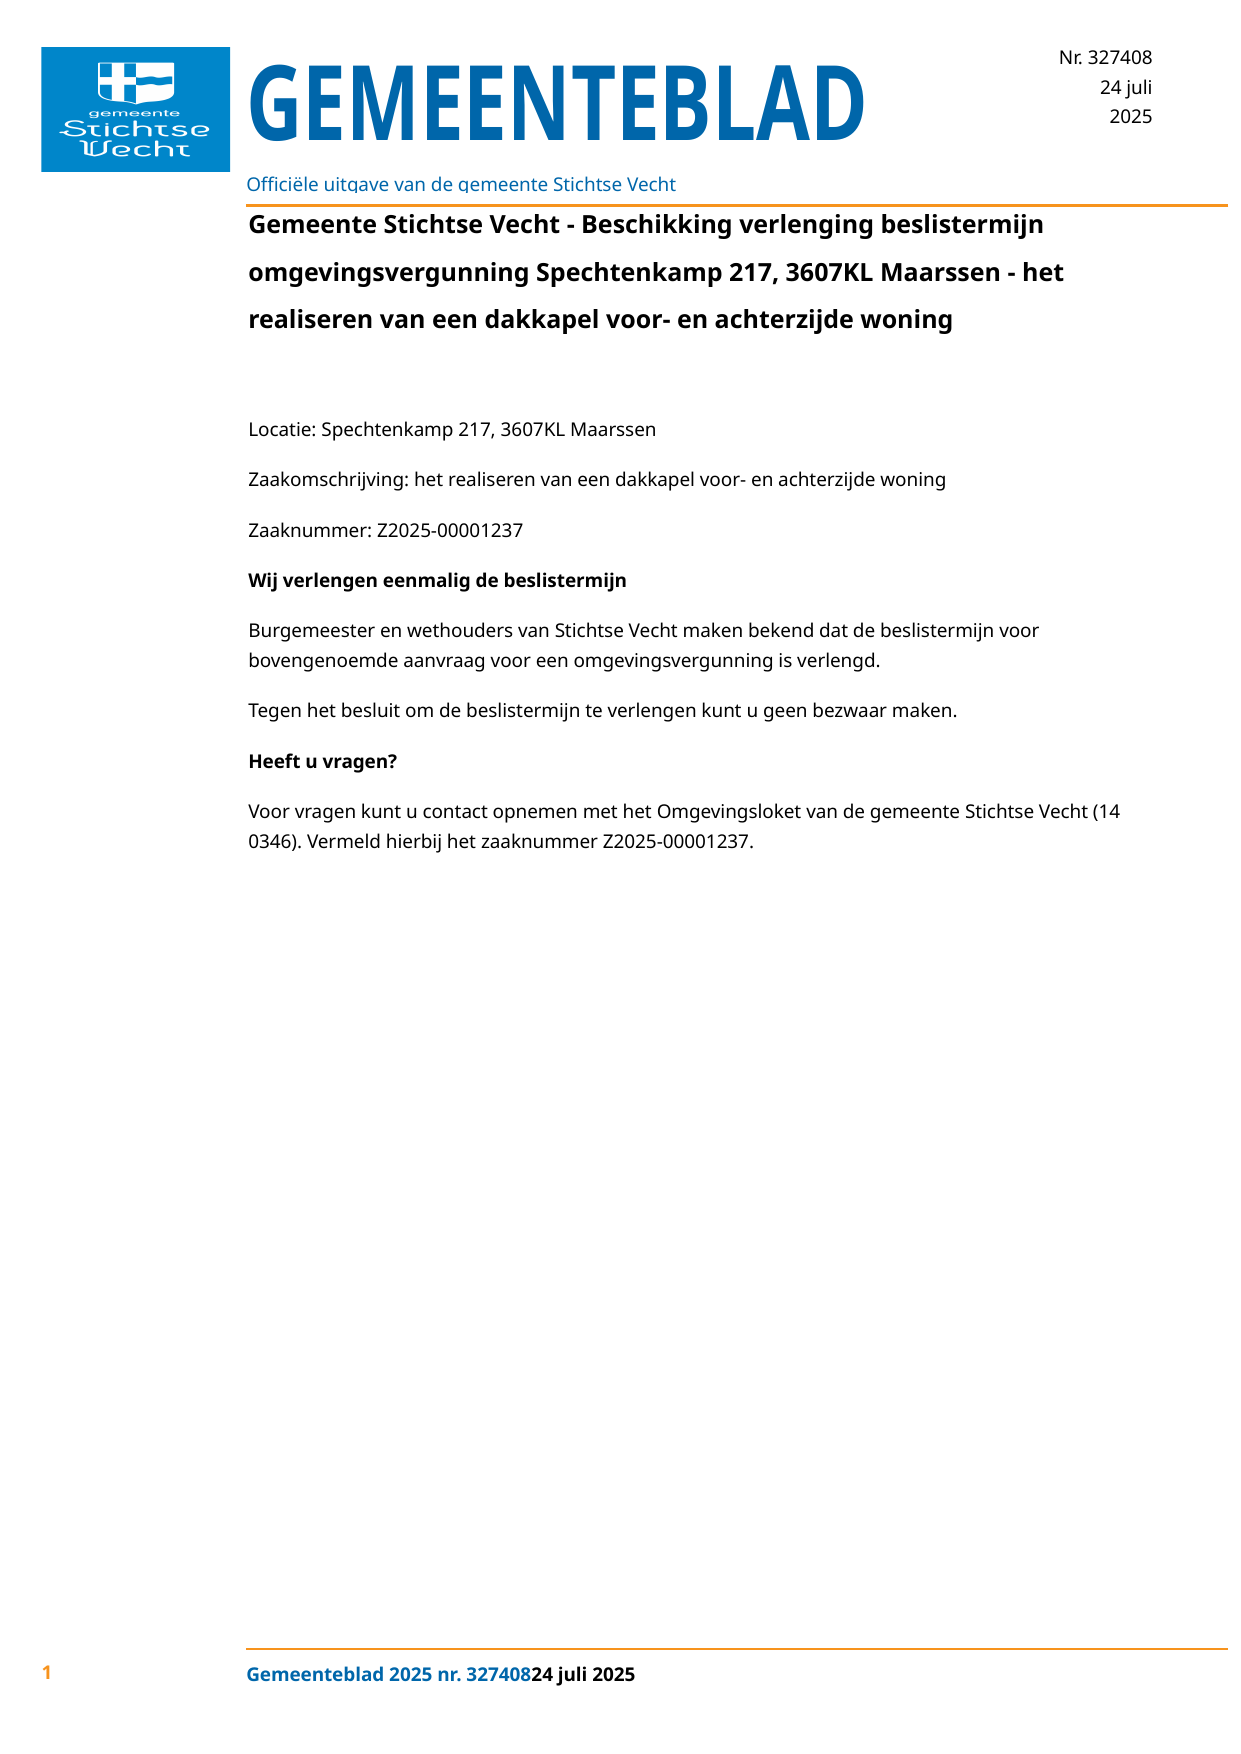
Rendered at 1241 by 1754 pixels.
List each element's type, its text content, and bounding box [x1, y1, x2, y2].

text Zaaknummer: Z2025-00001237 [248, 517, 1152, 542]
picture [137, 63, 174, 103]
picture [99, 63, 135, 101]
text Locatie: Spechtenkamp 217, 3607KL Maarssen [248, 416, 1152, 442]
text Voor vragen kunt u contact opnemen met het Omgevingsloket van de gemeente Stichtse Vecht (14 0346). Vermeld hierbij het zaaknummer Z2025-00001237. [248, 798, 1152, 854]
text Heeft u vragen? [248, 748, 1152, 774]
text Gemeente Stichtse Vecht - Beschikking verlenging beslistermijn omgevingsvergunning Spechtenkamp 217, 3607KL Maarssen - het realiseren van een dakkapel voor- en achterzijde woning [248, 207, 1152, 336]
text Burgemeester en wethouders van Stichtse Vecht maken bekend dat de beslistermijn voor bovengenoemde aanvraag voor een omgevingsvergunning is verlengd. [248, 618, 1152, 673]
text Tegen het besluit om de beslistermijn te verlengen kunt u geen bezwaar maken. [248, 698, 1152, 723]
text Wij verlengen eenmalig de beslistermijn [248, 567, 1152, 593]
text Zaakomschrijving: het realiseren van een dakkapel voor- en achterzijde woning [248, 466, 1152, 492]
